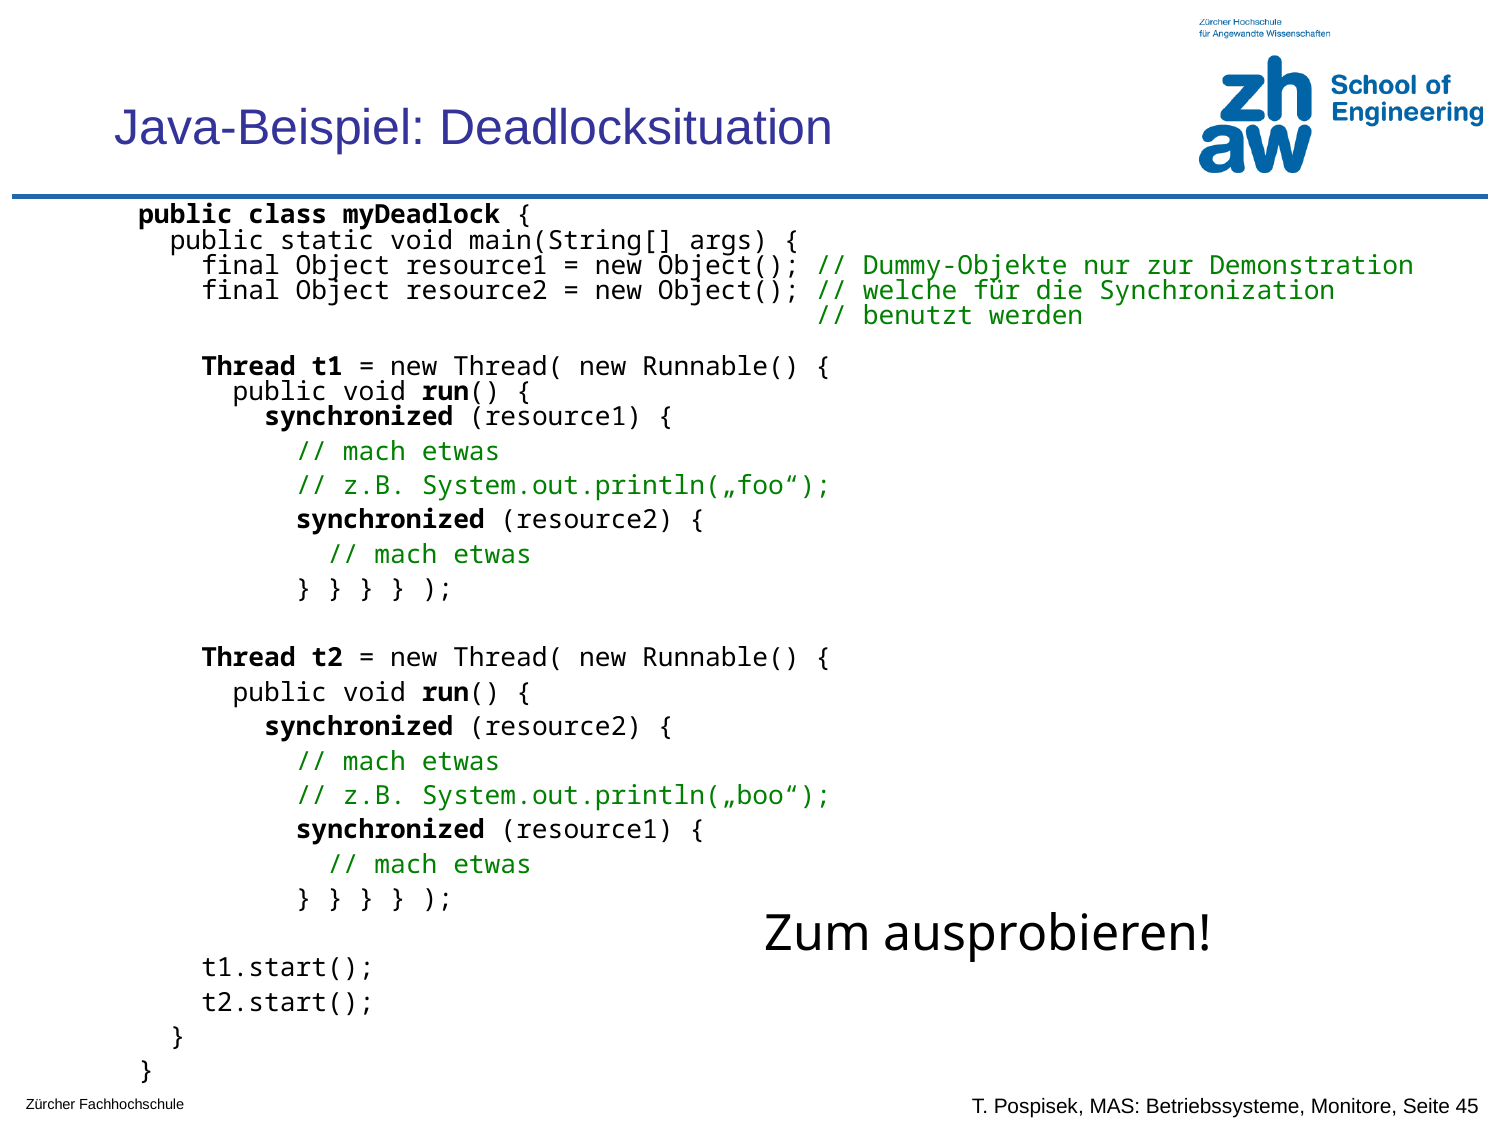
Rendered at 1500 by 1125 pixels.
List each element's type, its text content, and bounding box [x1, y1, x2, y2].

title Java-Beispiel: Deadlocksituation [99, 50, 1379, 163]
picture [1199, 19, 1483, 173]
list public class myDeadlock { public static void main(String[] args) { final Object resource1 = new Object(); // Dummy-Objekte nur zur Demonstration final Object resource2 = new Object(); // welche für die Synchronization // benutzt werden Thread t1 = new Thread( new Runnable() { public void run() { synchronized (resource1) { // mach etwas // z.B. System.out.println(„foo“); synchronized (resource2) { // mach etwas } } } } ); Thread t2 = new Thread( new Runnable() { public void run() { synchronized (resource2) { // mach etwas // z.B. System.out.println(„boo“); synchronized (resource1) { // mach etwas } } } } ); t1.start(); t2.start(); } } [118, 196, 1430, 1035]
text_box Zum ausprobieren! [749, 893, 1364, 988]
